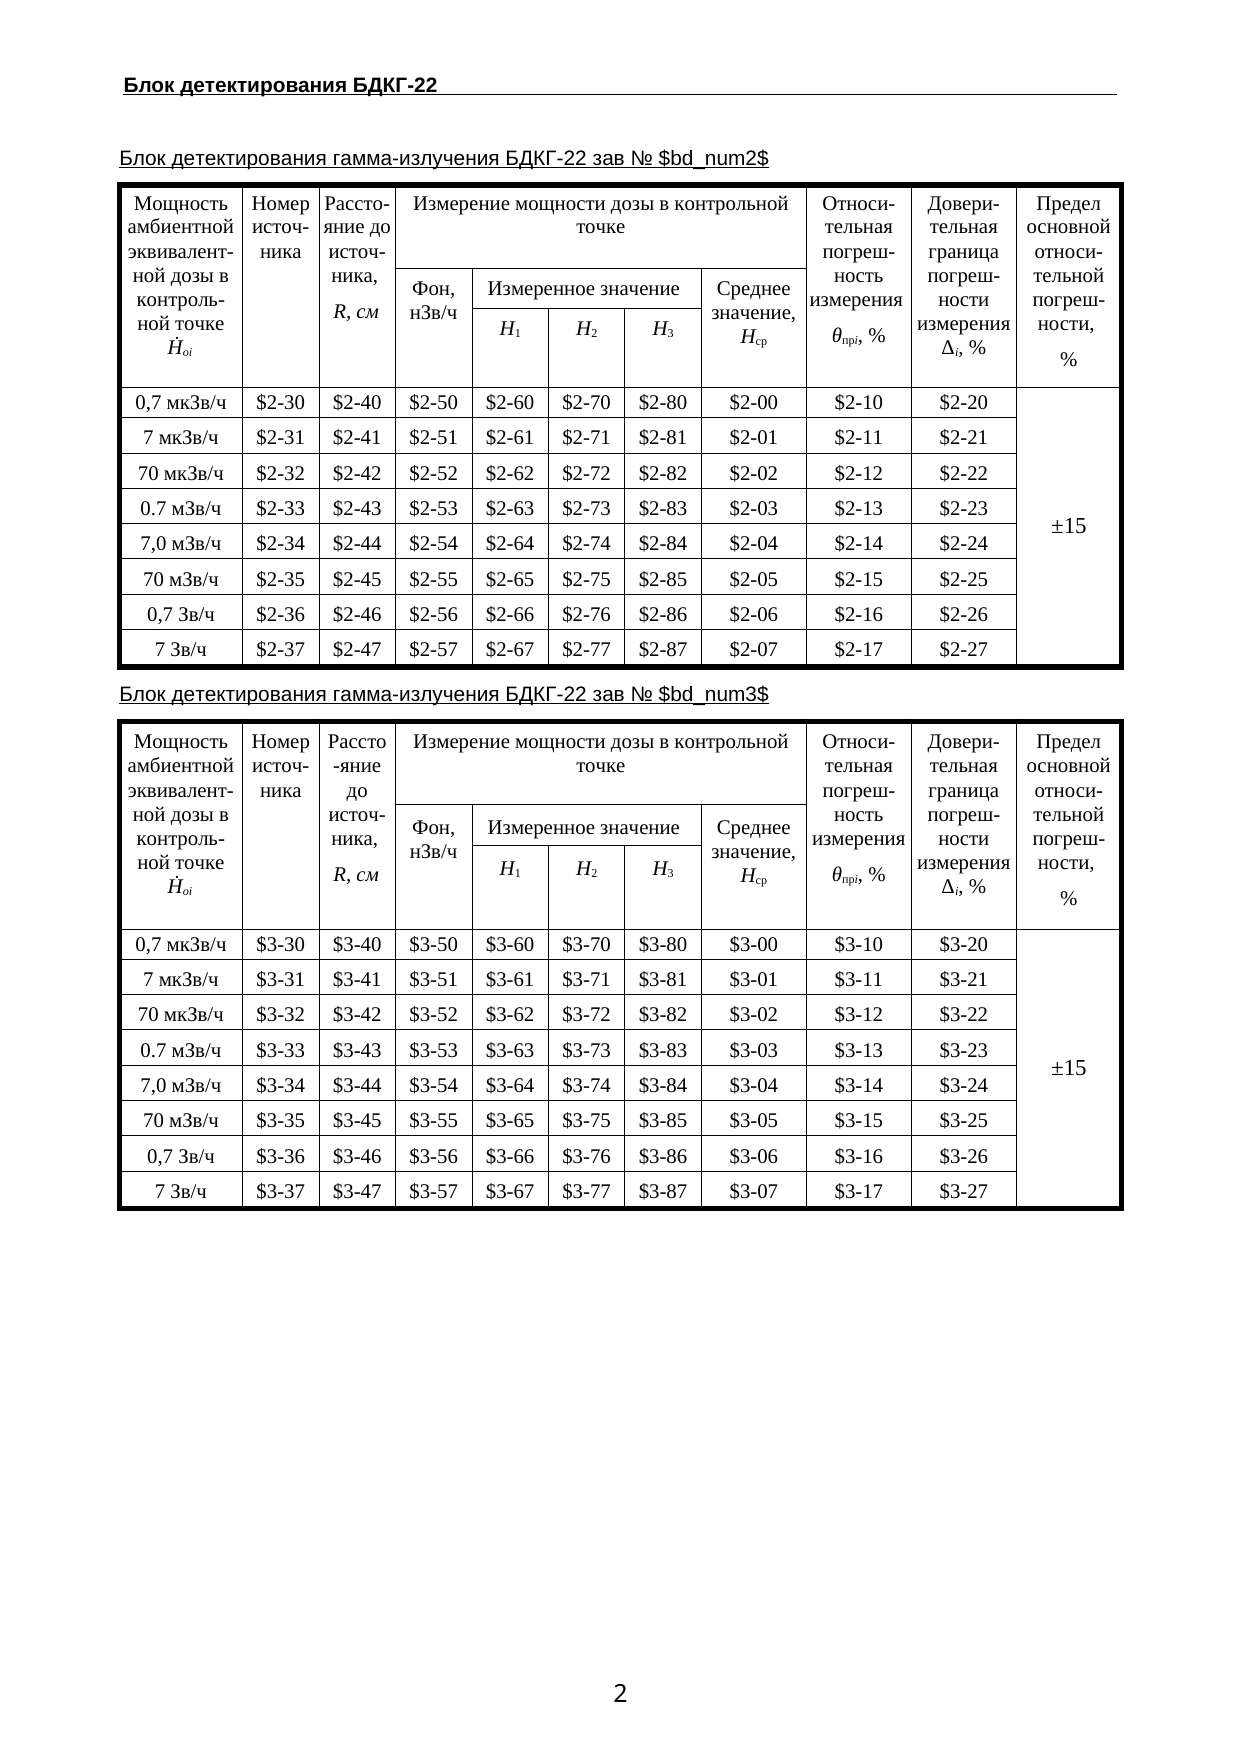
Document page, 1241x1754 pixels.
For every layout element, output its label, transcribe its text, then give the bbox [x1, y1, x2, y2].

table_cell $2-43 [320, 489, 395, 523]
table_cell $2-80 [625, 388, 701, 417]
table_cell $3-82 [625, 995, 701, 1029]
table_cell $2-70 [549, 388, 624, 417]
table_cell $3-36 [243, 1136, 319, 1171]
table_cell $3-61 [473, 960, 548, 994]
table_cell $3-16 [807, 1136, 911, 1171]
table_cell Среднее значение, Hср [702, 269, 806, 387]
table_cell $3-65 [473, 1101, 548, 1135]
table_cell 7 Зв/ч [122, 1172, 242, 1206]
table_cell H1 [473, 309, 548, 387]
table_cell $3-40 [320, 930, 395, 959]
table_cell $2-24 [912, 524, 1016, 558]
table_cell Измерение мощности дозы в контрольной точке [396, 724, 806, 804]
table_cell $3-81 [625, 960, 701, 994]
table_cell $2-57 [396, 630, 472, 664]
table_cell $3-00 [702, 930, 806, 959]
table_cell Измерение мощности дозы в контрольной точке [396, 188, 806, 268]
table_cell 7,0 мЗв/ч [122, 524, 242, 558]
table_cell $3-33 [243, 1030, 319, 1065]
table_cell H2 [549, 846, 624, 928]
table_cell $2-55 [396, 559, 472, 594]
table_cell $2-20 [912, 388, 1016, 417]
table_cell $3-17 [807, 1172, 911, 1206]
table_header Блок детектирования гамма-излучения БДКГ-22 зав № $bd_num3$ [119, 670, 1121, 718]
table_cell $3-47 [320, 1172, 395, 1206]
table_cell $3-71 [549, 960, 624, 994]
table_cell H1 [473, 846, 548, 928]
table_cell $2-11 [807, 418, 911, 452]
table_cell $2-13 [807, 489, 911, 523]
table_cell $2-45 [320, 559, 395, 594]
table_cell $3-05 [702, 1101, 806, 1135]
table_cell $3-10 [807, 930, 911, 959]
table_cell $3-64 [473, 1066, 548, 1100]
table_cell 7 мкЗв/ч [122, 960, 242, 994]
table_cell $3-15 [807, 1101, 911, 1135]
table_cell ±15 [1017, 930, 1119, 1206]
table_cell $3-67 [473, 1172, 548, 1206]
table_cell $3-80 [625, 930, 701, 959]
table_cell $2-72 [549, 454, 624, 488]
table_cell $3-86 [625, 1136, 701, 1171]
table_cell $3-43 [320, 1030, 395, 1065]
table_cell 70 мкЗв/ч [122, 995, 242, 1029]
table_cell $3-83 [625, 1030, 701, 1065]
table_cell $3-54 [396, 1066, 472, 1100]
table_cell $2-47 [320, 630, 395, 664]
table_cell $2-52 [396, 454, 472, 488]
table_cell 70 мкЗв/ч [122, 454, 242, 488]
table_cell $2-81 [625, 418, 701, 452]
table_cell $3-44 [320, 1066, 395, 1100]
table_cell $2-85 [625, 559, 701, 594]
table_cell $3-62 [473, 995, 548, 1029]
table_cell $3-46 [320, 1136, 395, 1171]
table_cell $3-52 [396, 995, 472, 1029]
table_cell $2-46 [320, 595, 395, 629]
table_cell $2-53 [396, 489, 472, 523]
table_cell $2-54 [396, 524, 472, 558]
table_cell $3-85 [625, 1101, 701, 1135]
table_cell $2-05 [702, 559, 806, 594]
table_cell 7 мкЗв/ч [122, 418, 242, 452]
table_cell $2-62 [473, 454, 548, 488]
table_cell Мощность амбиентной эквивалент-ной дозы в контроль-ной точке Ḣoi [122, 724, 242, 928]
table_cell Рассто-яние до источ-ника, R, см [320, 188, 395, 387]
table_cell $2-56 [396, 595, 472, 629]
table_cell $2-44 [320, 524, 395, 558]
table_cell 7,0 мЗв/ч [122, 1066, 242, 1100]
table_cell $3-23 [912, 1030, 1016, 1065]
table_cell Номер источ-ника [243, 724, 319, 928]
table_cell $2-76 [549, 595, 624, 629]
table_cell Предел основной относи-тельной погреш-ности, % [1017, 724, 1119, 928]
table_cell $3-70 [549, 930, 624, 959]
table_cell $2-41 [320, 418, 395, 452]
table_cell $3-12 [807, 995, 911, 1029]
table_cell $3-45 [320, 1101, 395, 1135]
table_cell 0.7 мЗв/ч [122, 1030, 242, 1065]
table_cell $2-74 [549, 524, 624, 558]
table_cell Довери-тельная граница погреш-ности измерения Δi, % [912, 724, 1016, 928]
table_cell $3-32 [243, 995, 319, 1029]
table_cell Измеренное значение [473, 805, 701, 845]
table_cell $3-66 [473, 1136, 548, 1171]
table_cell $3-26 [912, 1136, 1016, 1171]
table_cell $2-06 [702, 595, 806, 629]
table_cell $2-36 [243, 595, 319, 629]
table_cell 70 мЗв/ч [122, 559, 242, 594]
table_header Блок детектирования гамма-излучения БДКГ-22 зав № $bd_num2$ [119, 133, 1121, 182]
table_cell ±15 [1017, 388, 1119, 664]
table_cell $3-14 [807, 1066, 911, 1100]
table_cell $3-57 [396, 1172, 472, 1206]
table_cell $3-76 [549, 1136, 624, 1171]
table_cell $2-64 [473, 524, 548, 558]
table_cell $3-13 [807, 1030, 911, 1065]
table_cell $2-21 [912, 418, 1016, 452]
table_cell Довери-тельная граница погреш-ности измерения Δi, % [912, 188, 1016, 387]
table_cell $3-30 [243, 930, 319, 959]
table_cell $3-51 [396, 960, 472, 994]
table_cell 0,7 Зв/ч [122, 595, 242, 629]
table_cell $2-87 [625, 630, 701, 664]
table_cell $2-83 [625, 489, 701, 523]
table_cell $3-41 [320, 960, 395, 994]
table_cell $2-77 [549, 630, 624, 664]
table_cell Фон, нЗв/ч [396, 269, 472, 387]
table_cell $2-65 [473, 559, 548, 594]
table_cell $3-55 [396, 1101, 472, 1135]
table_cell $3-63 [473, 1030, 548, 1065]
table_cell Рассто-яние до источ-ника, R, см [320, 724, 395, 928]
table_cell $3-31 [243, 960, 319, 994]
table_cell $2-02 [702, 454, 806, 488]
table_cell $3-77 [549, 1172, 624, 1206]
table_cell Относи-тельная погреш-ность измерения θпрi, % [807, 724, 911, 928]
table_cell $2-42 [320, 454, 395, 488]
table_cell Относи-тельная погреш-ность измерения θпрi, % [807, 188, 911, 387]
table_cell $2-17 [807, 630, 911, 664]
table_cell $3-84 [625, 1066, 701, 1100]
table_cell $3-03 [702, 1030, 806, 1065]
table_cell $3-56 [396, 1136, 472, 1171]
table_cell $2-37 [243, 630, 319, 664]
table_cell $2-16 [807, 595, 911, 629]
table_cell H3 [625, 309, 701, 387]
table_cell $2-04 [702, 524, 806, 558]
table_cell $3-42 [320, 995, 395, 1029]
table_cell Фон, нЗв/ч [396, 805, 472, 928]
table_cell 7 Зв/ч [122, 630, 242, 664]
table_cell $2-73 [549, 489, 624, 523]
table_cell $3-35 [243, 1101, 319, 1135]
table_cell $2-03 [702, 489, 806, 523]
table_cell $3-02 [702, 995, 806, 1029]
table_cell $2-71 [549, 418, 624, 452]
table_cell $3-60 [473, 930, 548, 959]
table_cell $2-34 [243, 524, 319, 558]
table_cell $2-60 [473, 388, 548, 417]
table_cell $2-22 [912, 454, 1016, 488]
table_cell $3-07 [702, 1172, 806, 1206]
table_cell $2-26 [912, 595, 1016, 629]
table_cell $2-31 [243, 418, 319, 452]
table_cell $2-67 [473, 630, 548, 664]
table_cell $3-50 [396, 930, 472, 959]
table_cell $2-40 [320, 388, 395, 417]
table_cell $2-61 [473, 418, 548, 452]
table_cell $2-30 [243, 388, 319, 417]
table_cell $3-21 [912, 960, 1016, 994]
table_cell $2-12 [807, 454, 911, 488]
table_cell $2-23 [912, 489, 1016, 523]
table_cell $3-74 [549, 1066, 624, 1100]
table_cell $3-75 [549, 1101, 624, 1135]
table_cell $3-34 [243, 1066, 319, 1100]
table_cell $3-25 [912, 1101, 1016, 1135]
table_cell $2-15 [807, 559, 911, 594]
table_cell $3-72 [549, 995, 624, 1029]
table_cell $2-14 [807, 524, 911, 558]
table_cell $2-50 [396, 388, 472, 417]
table_cell $2-33 [243, 489, 319, 523]
table_cell $2-10 [807, 388, 911, 417]
table_cell $3-53 [396, 1030, 472, 1065]
table_cell $2-63 [473, 489, 548, 523]
table_cell $2-86 [625, 595, 701, 629]
table_cell $3-20 [912, 930, 1016, 959]
table_cell 0.7 мЗв/ч [122, 489, 242, 523]
table_cell $2-00 [702, 388, 806, 417]
table_cell $2-84 [625, 524, 701, 558]
table_cell 0,7 мкЗв/ч [122, 930, 242, 959]
table_cell $2-82 [625, 454, 701, 488]
table_cell 0,7 Зв/ч [122, 1136, 242, 1171]
table_cell $2-25 [912, 559, 1016, 594]
table_cell $3-04 [702, 1066, 806, 1100]
table_cell $2-27 [912, 630, 1016, 664]
table_cell Измеренное значение [473, 269, 701, 307]
table_cell $2-35 [243, 559, 319, 594]
table_cell $3-73 [549, 1030, 624, 1065]
table_cell Мощность амбиентной эквивалент-ной дозы в контроль-ной точке Ḣoi [122, 188, 242, 387]
table_cell $2-07 [702, 630, 806, 664]
table_cell $3-27 [912, 1172, 1016, 1206]
table_cell H2 [549, 309, 624, 387]
table_cell $3-87 [625, 1172, 701, 1206]
table_cell $3-37 [243, 1172, 319, 1206]
table_cell $3-24 [912, 1066, 1016, 1100]
table_cell $2-66 [473, 595, 548, 629]
table_cell $2-32 [243, 454, 319, 488]
table_cell Предел основной относи-тельной погреш-ности, % [1017, 188, 1119, 387]
table_cell $2-01 [702, 418, 806, 452]
table_cell $3-11 [807, 960, 911, 994]
table_cell $3-06 [702, 1136, 806, 1171]
table_cell $2-75 [549, 559, 624, 594]
table_cell $3-01 [702, 960, 806, 994]
table_cell 70 мЗв/ч [122, 1101, 242, 1135]
table_cell Среднее значение, Hср [702, 805, 806, 928]
table_cell $3-22 [912, 995, 1016, 1029]
table_cell Номер источ-ника [243, 188, 319, 387]
table_cell H3 [625, 846, 701, 928]
table_cell $2-51 [396, 418, 472, 452]
table_cell 0,7 мкЗв/ч [122, 388, 242, 417]
